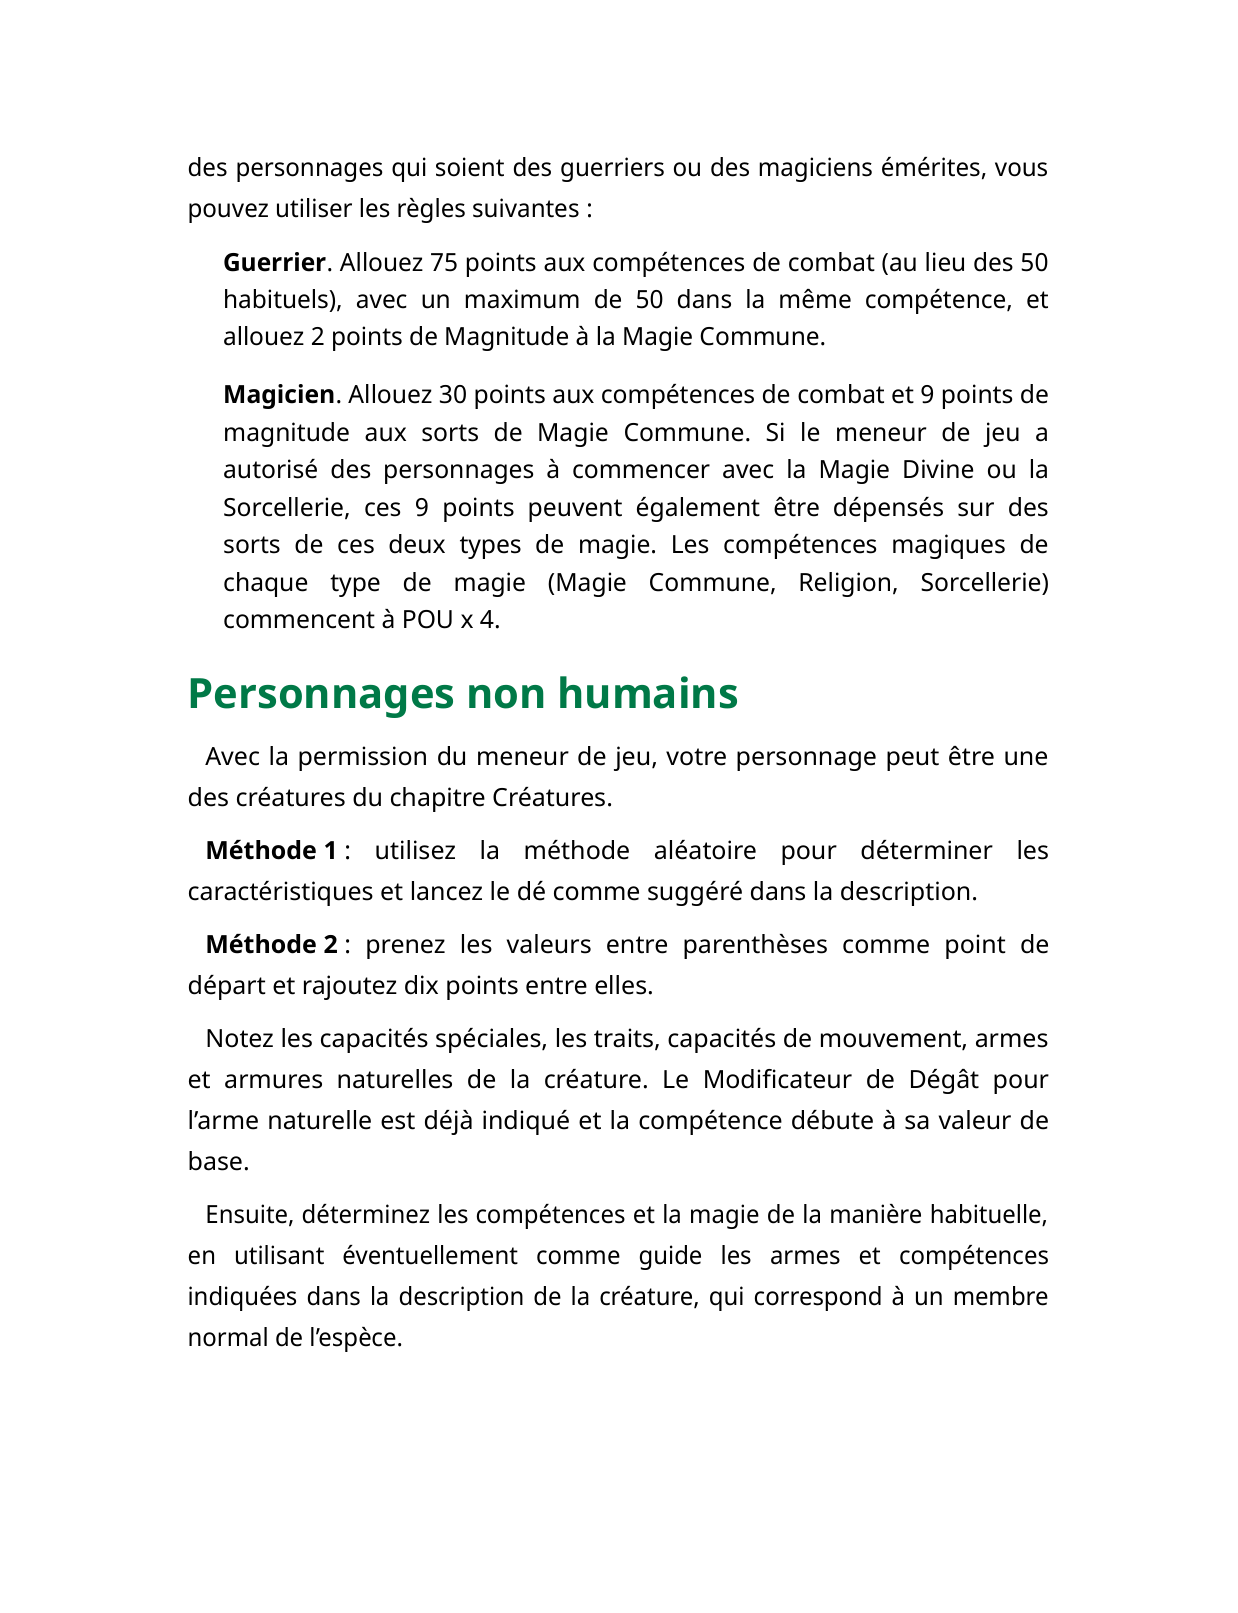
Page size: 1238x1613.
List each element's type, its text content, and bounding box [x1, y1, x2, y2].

list Magicien. Allouez 30 points aux compétences de combat et 9 points de magnitude aux sorts de Magie Commune. Si le meneur de jeu a autorisé des personnages à commencer avec la Magie Divine ou la Sorcellerie, ces 9 points peuvent également être dépensés sur des sorts de ces deux types de magie. Les compétences magiques de chaque type de magie (Magie Commune, Religion, Sorcellerie) commencent à POU x 4. [223, 377, 1050, 636]
text Méthode 2 : prenez les valeurs entre parenthèses comme point de départ et rajoutez dix points entre elles. [187, 927, 1050, 1002]
list Guerrier. Allouez 75 points aux compétences de combat (au lieu des 50 habituels), avec un maximum de 50 dans la même compétence, et allouez 2 points de Magnitude à la Magie Commune. [223, 244, 1050, 353]
text Avec la permission du meneur de jeu, votre personnage peut être une des créatures du chapitre Créatures. [187, 738, 1050, 813]
text Ensuite, déterminez les compétences et la magie de la manière habituelle, en utilisant éventuellement comme guide les armes et compétences indiquées dans la description de la créature, qui correspond à un membre normal de l’espèce. [187, 1197, 1050, 1353]
text Notez les capacités spéciales, les traits, capacités de mouvement, armes et armures naturelles de la créature. Le Modificateur de Dégât pour l’arme naturelle est déjà indiqué et la compétence débute à sa valeur de base. [187, 1021, 1050, 1177]
text Méthode 1 : utilisez la méthode aléatoire pour déterminer les caractéristiques et lancez le dé comme suggéré dans la description. [187, 832, 1050, 907]
text Personnages non humains [187, 664, 1050, 721]
text des personnages qui soient des guerriers ou des magiciens émérites, vous pouvez utiliser les règles suivantes : [187, 150, 1050, 225]
